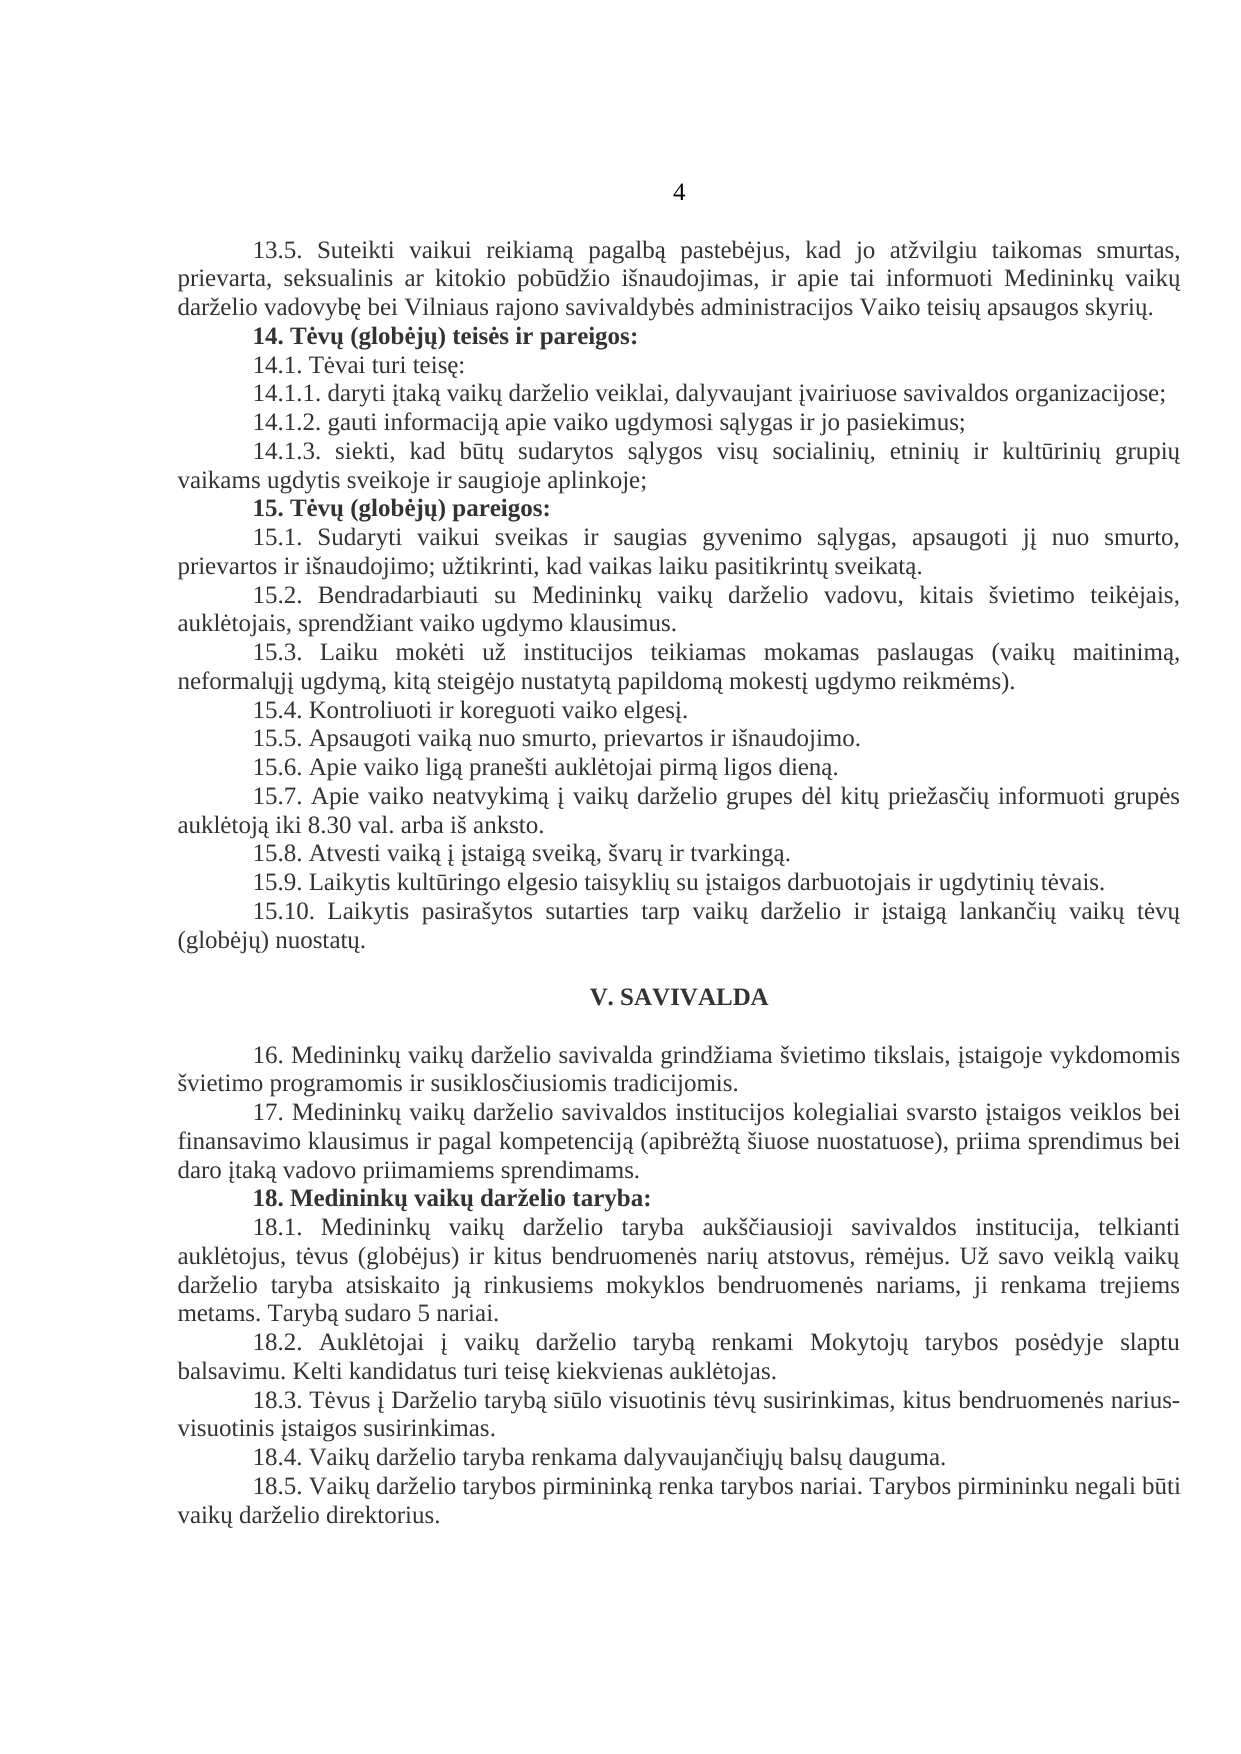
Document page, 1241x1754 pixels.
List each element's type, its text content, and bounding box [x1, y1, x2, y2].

text 14.1.1. daryti įtaką vaikų darželio veiklai, dalyvaujant įvairiuose savivaldos organizacijose; [177, 378, 1181, 407]
text 15.5. Apsaugoti vaiką nuo smurto, prievartos ir išnaudojimo. [177, 723, 1181, 752]
text 18.4. Vaikų darželio taryba renkama dalyvaujančiųjų balsų dauguma. [177, 1442, 1181, 1471]
text 15.2. Bendradarbiauti su Medininkų vaikų darželio vadovu, kitais švietimo teikėjais, auklėtojais, sprendžiant vaiko ugdymo klausimus. [177, 580, 1181, 637]
text 18.5. Vaikų darželio tarybos pirmininką renka tarybos nariai. Tarybos pirmininku negali būti vaikų darželio direktorius. [177, 1471, 1181, 1528]
text 18.1. Medininkų vaikų darželio taryba aukščiausioji savivaldos institucija, telkianti auklėtojus, tėvus (globėjus) ir kitus bendruomenės narių atstovus, rėmėjus. Už savo veiklą vaikų darželio taryba atsiskaito ją rinkusiems mokyklos bendruomenės nariams, ji renkama trejiems metams. Tarybą sudaro 5 nariai. [177, 1212, 1181, 1327]
text 16. Medininkų vaikų darželio savivalda grindžiama švietimo tikslais, įstaigoje vykdomomis švietimo programomis ir susiklosčiusiomis tradicijomis. [177, 1040, 1181, 1097]
text 13.5. Suteikti vaikui reikiamą pagalbą pastebėjus, kad jo atžvilgiu taikomas smurtas, prievarta, seksualinis ar kitokio pobūdžio išnaudojimas, ir apie tai informuoti Medininkų vaikų darželio vadovybę bei Vilniaus rajono savivaldybės administracijos Vaiko teisių apsaugos skyrių. [177, 235, 1181, 321]
text 15.7. Apie vaiko neatvykimą į vaikų darželio grupes dėl kitų priežasčių informuoti grupės auklėtoją iki 8.30 val. arba iš anksto. [177, 781, 1181, 838]
text 18.3. Tėvus į Darželio tarybą siūlo visuotinis tėvų susirinkimas, kitus bendruomenės narius- visuotinis įstaigos susirinkimas. [177, 1385, 1181, 1442]
text 18. Medininkų vaikų darželio taryba: [177, 1183, 1181, 1212]
text 14. Tėvų (globėjų) teisės ir pareigos: [177, 321, 1181, 350]
text 15.8. Atvesti vaiką į įstaigą sveiką, švarų ir tvarkingą. [177, 838, 1181, 867]
text 14.1.3. siekti, kad būtų sudarytos sąlygos visų socialinių, etninių ir kultūrinių grupių vaikams ugdytis sveikoje ir saugioje aplinkoje; [177, 436, 1181, 493]
text 15.10. Laikytis pasirašytos sutarties tarp vaikų darželio ir įstaigą lankančių vaikų tėvų (globėjų) nuostatų. [177, 896, 1181, 953]
text 17. Medininkų vaikų darželio savivaldos institucijos kolegialiai svarsto įstaigos veiklos bei finansavimo klausimus ir pagal kompetenciją (apibrėžtą šiuose nuostatuose), priima sprendimus bei daro įtaką vadovo priimamiems sprendimams. [177, 1097, 1181, 1183]
text 14.1.2. gauti informaciją apie vaiko ugdymosi sąlygas ir jo pasiekimus; [177, 407, 1181, 436]
text V. SAVIVALDA [177, 982, 1181, 1011]
text 14.1. Tėvai turi teisę: [177, 350, 1181, 378]
text 15.1. Sudaryti vaikui sveikas ir saugias gyvenimo sąlygas, apsaugoti jį nuo smurto, prievartos ir išnaudojimo; užtikrinti, kad vaikas laiku pasitikrintų sveikatą. [177, 522, 1181, 580]
text 18.2. Auklėtojai į vaikų darželio tarybą renkami Mokytojų tarybos posėdyje slaptu balsavimu. Kelti kandidatus turi teisę kiekvienas auklėtojas. [177, 1327, 1181, 1385]
text 15.9. Laikytis kultūringo elgesio taisyklių su įstaigos darbuotojais ir ugdytinių tėvais. [177, 867, 1181, 896]
text 15.6. Apie vaiko ligą pranešti auklėtojai pirmą ligos dieną. [177, 752, 1181, 781]
text 15.3. Laiku mokėti už institucijos teikiamas mokamas paslaugas (vaikų maitinimą, neformalųjį ugdymą, kitą steigėjo nustatytą papildomą mokestį ugdymo reikmėms). [177, 637, 1181, 695]
text 15.4. Kontroliuoti ir koreguoti vaiko elgesį. [177, 695, 1181, 723]
text 15. Tėvų (globėjų) pareigos: [177, 493, 1181, 522]
